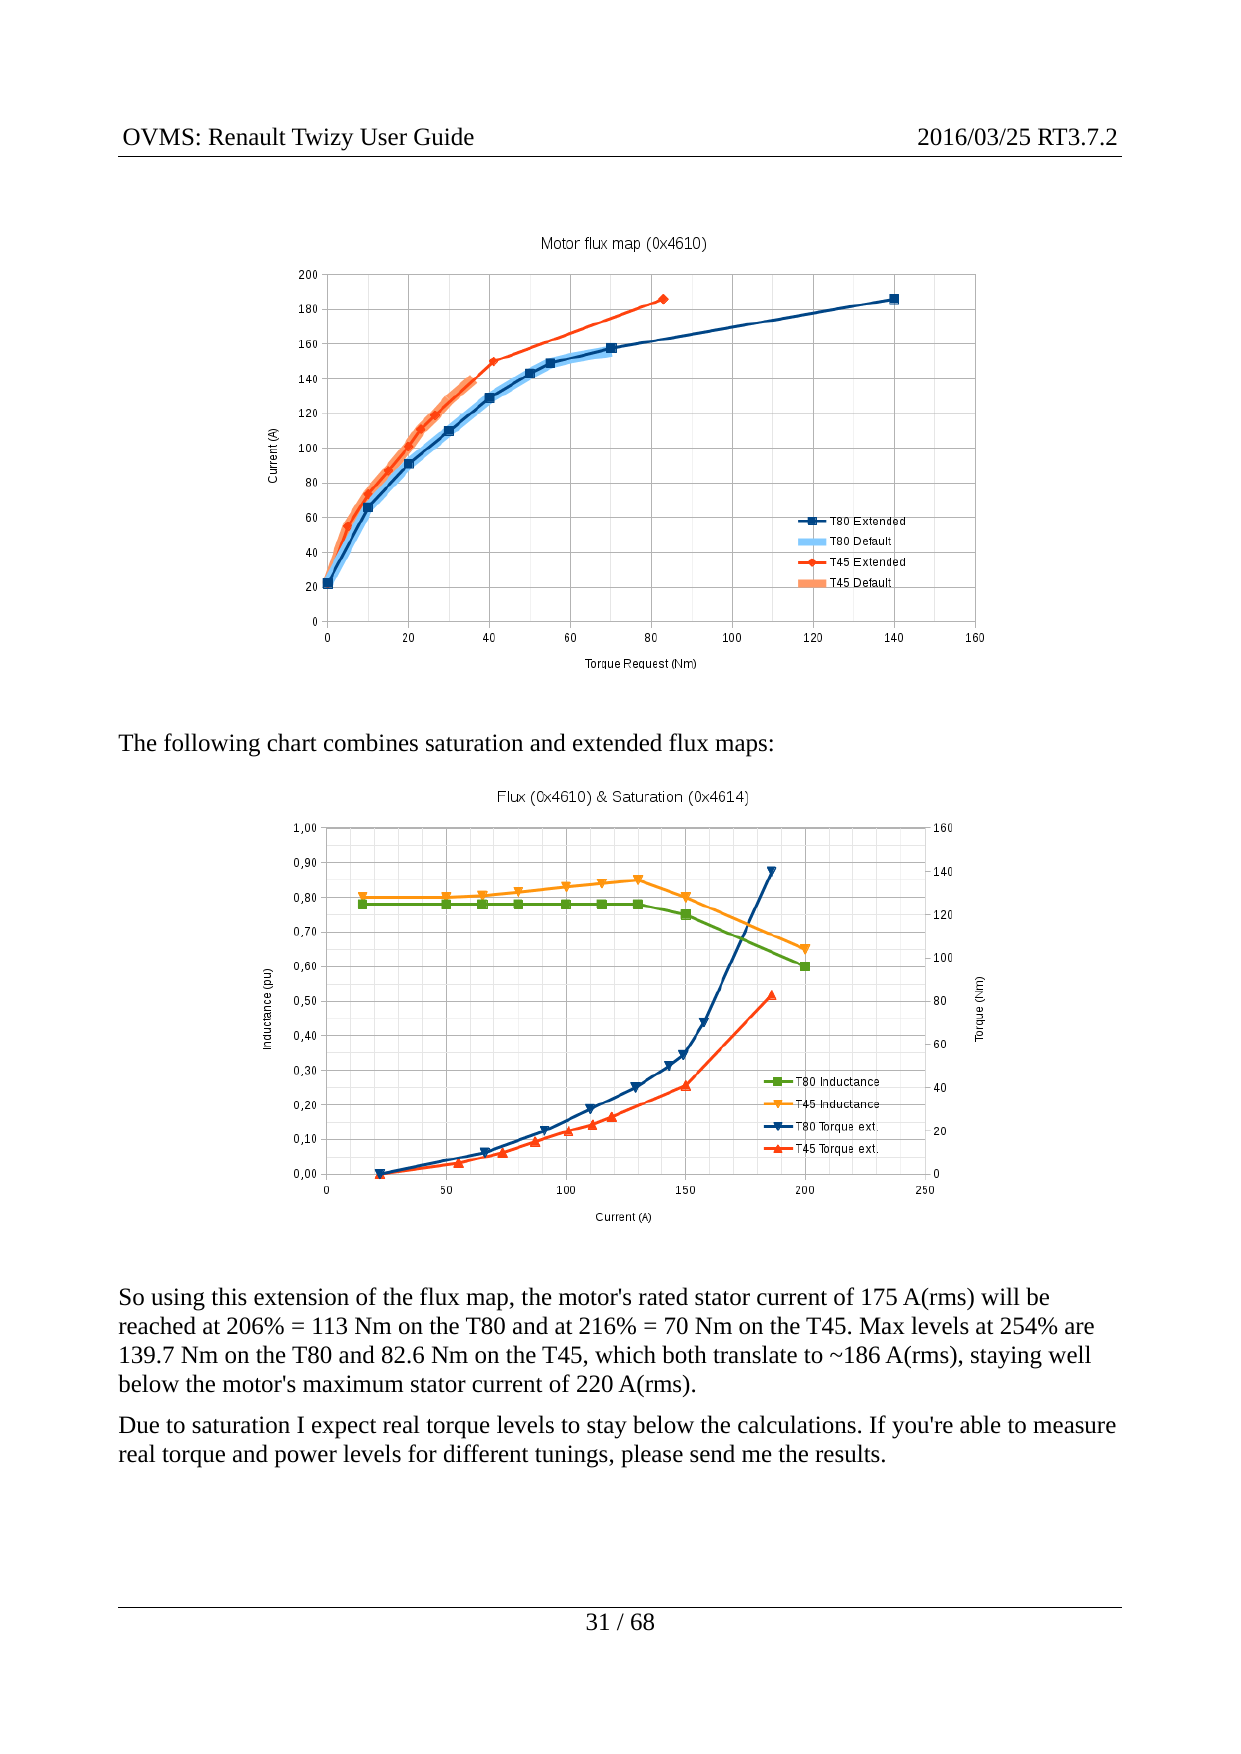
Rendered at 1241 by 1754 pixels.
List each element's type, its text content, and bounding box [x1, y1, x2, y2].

text The following chart combines saturation and extended flux maps: [118, 728, 1122, 756]
text So using this extension of the flux map, the motor's rated stator current of 175 A(rms) will be reached at 206% = 113 Nm on the T80 and at 216% = 70 Nm on the T45. Max levels at 254% are 139.7 Nm on the T80 and 82.6 Nm on the T45, which both translate to ~186 A(rms), staying well below the motor's maximum stator current of 220 A(rms). [118, 1282, 1122, 1397]
picture [244, 213, 997, 687]
text Due to saturation I expect real torque levels to stay below the calculations. If you're able to measure real torque and power levels for different tunings, please send me the results. [118, 1410, 1122, 1467]
picture [238, 768, 1002, 1242]
